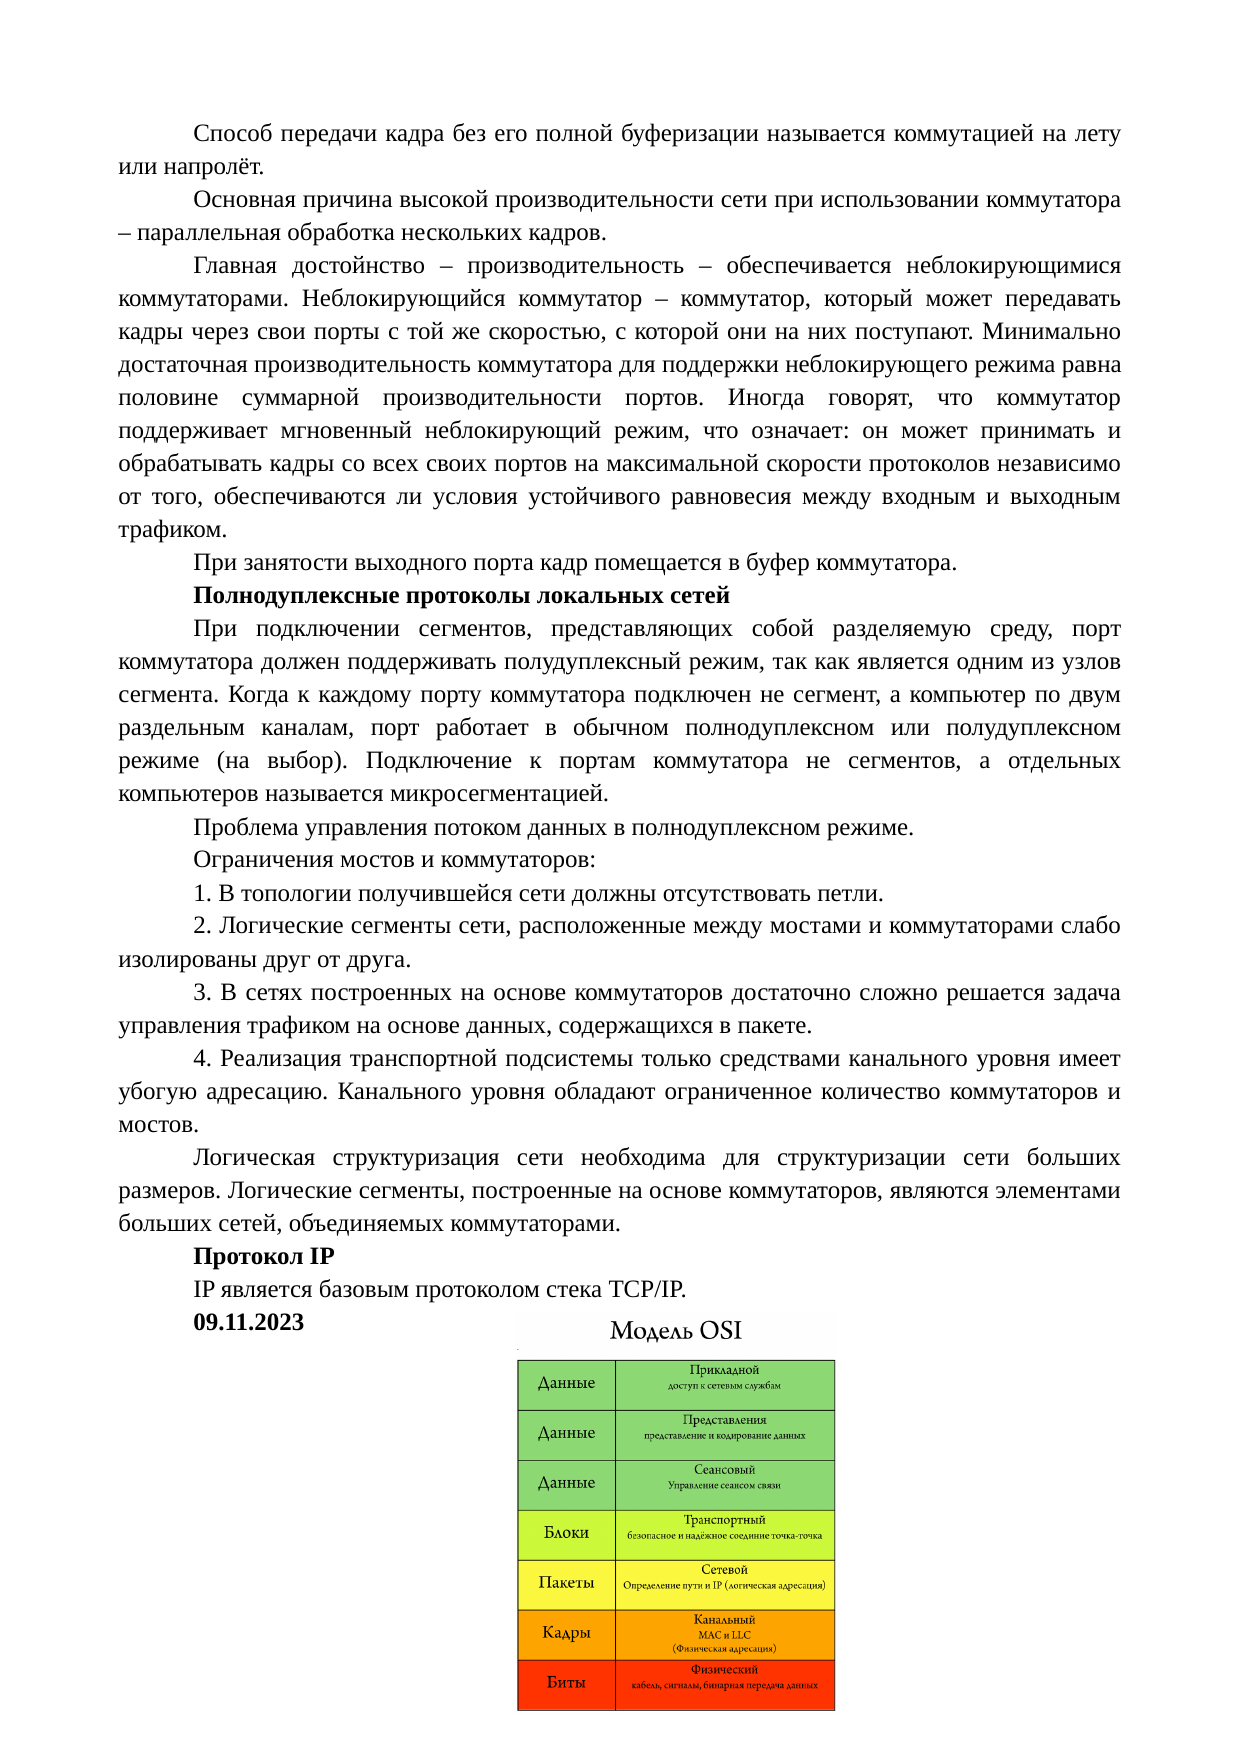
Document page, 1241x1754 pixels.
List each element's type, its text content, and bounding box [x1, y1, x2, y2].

text 2. Логические сегменты сети, расположенные между мостами и коммутаторами слабо изолированы друг от друга. [118, 911, 1122, 972]
text 3. В сетях построенных на основе коммутаторов достаточно сложно решается задача управления трафиком на основе данных, содержащихся в пакете. [118, 977, 1122, 1038]
text Главная достойнство – производительность – обеспечивается неблокирующимися коммутаторами. Неблокирующийся коммутатор – коммутатор, который может передавать кадры через свои порты с той же скоростью, с которой они на них поступают. Минимально достаточная производительность коммутатора для поддержки неблокирующего режима равна половине суммарной производительности портов. Иногда говорят, что коммутатор поддерживает мгновенный неблокирующий режим, что означает: он может принимать и обрабатывать кадры со всех своих портов на максимальной скорости протоколов независимо от того, обеспечиваются ли условия устойчивого равновесия между входным и выходным трафиком. [118, 250, 1122, 543]
text При подключении сегментов, представляющих собой разделяемую среду, порт коммутатора должен поддерживать полудуплексный режим, так как является одним из узлов сегмента. Когда к каждому порту коммутатора подключен не сегмент, а компьютер по двум раздельным каналам, порт работает в обычном полнодуплексном или полудуплексном режиме (на выбор). Подключение к портам коммутатора не сегментов, а отдельных компьютеров называется микросегментацией. [118, 613, 1122, 807]
text Основная причина высокой производительности сети при использовании коммутатора – параллельная обработка нескольких кадров. [118, 184, 1122, 246]
text Протокол IP [118, 1241, 1122, 1269]
text Логическая структуризация сети необходима для структуризации сети больших размеров. Логические сегменты, построенные на основе коммутаторов, являются элементами больших сетей, объединяемых коммутаторами. [118, 1142, 1122, 1237]
text 09.11.2023 [118, 1307, 1122, 1336]
picture [513, 1311, 839, 1715]
text Способ передачи кадра без его полной буферизации называется коммутацией на лету или напролёт. [118, 118, 1122, 180]
text Проблема управления потоком данных в полнодуплексном режиме. [118, 812, 1122, 840]
text 1. В топологии получившейся сети должны отсутствовать петли. [118, 878, 1122, 906]
text Ограничения мостов и коммутаторов: [118, 844, 1122, 873]
text 4. Реализация транспортной подсистемы только средствами канального уровня имеет убогую адресацию. Канального уровня обладают ограниченное количество коммутаторов и мостов. [118, 1043, 1122, 1137]
text IP является базовым протоколом стека TCP/IP. [118, 1274, 1122, 1303]
text Полнодуплексные протоколы локальных сетей [118, 580, 1122, 609]
text При занятости выходного порта кадр помещается в буфер коммутатора. [118, 547, 1122, 576]
